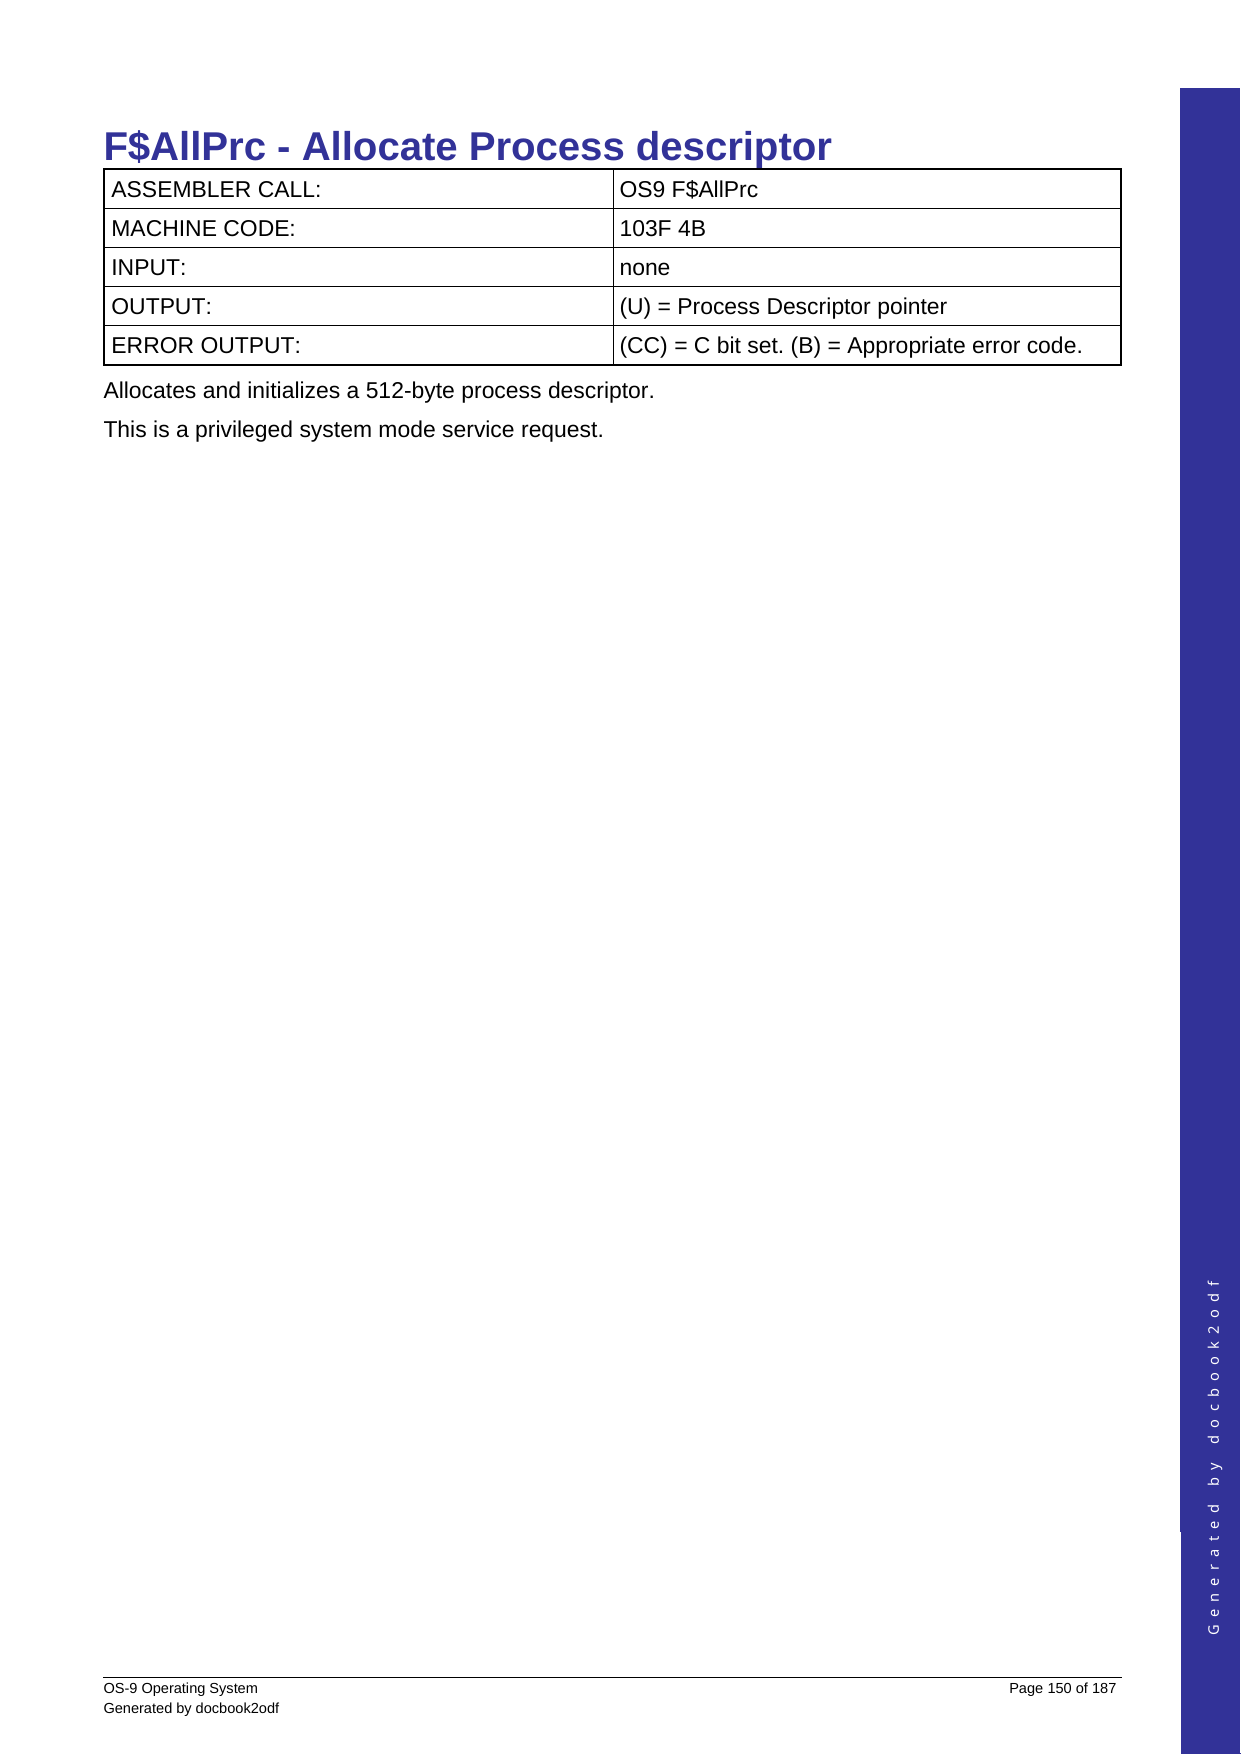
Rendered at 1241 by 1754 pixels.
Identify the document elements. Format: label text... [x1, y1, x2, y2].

table_cell none [614, 248, 1120, 286]
table_cell (U) = Process Descriptor pointer [614, 287, 1120, 325]
subtitle F$AllPrc - Allocate Process descriptor [103, 122, 1122, 168]
table_cell MACHINE CODE: [105, 209, 613, 247]
text This is a privileged system mode service request. [103, 416, 1122, 442]
table_header ASSEMBLER CALL: [105, 170, 613, 208]
table_cell INPUT: [105, 248, 613, 286]
table_cell (CC) = C bit set. (B) = Appropriate error code. [614, 326, 1120, 364]
table_cell OUTPUT: [105, 287, 613, 325]
table_header OS9 F$AllPrc [614, 170, 1120, 208]
table_cell 103F 4B [614, 209, 1120, 247]
text Allocates and initializes a 512-byte process descriptor. [103, 377, 1122, 404]
table_cell ERROR OUTPUT: [105, 326, 613, 364]
